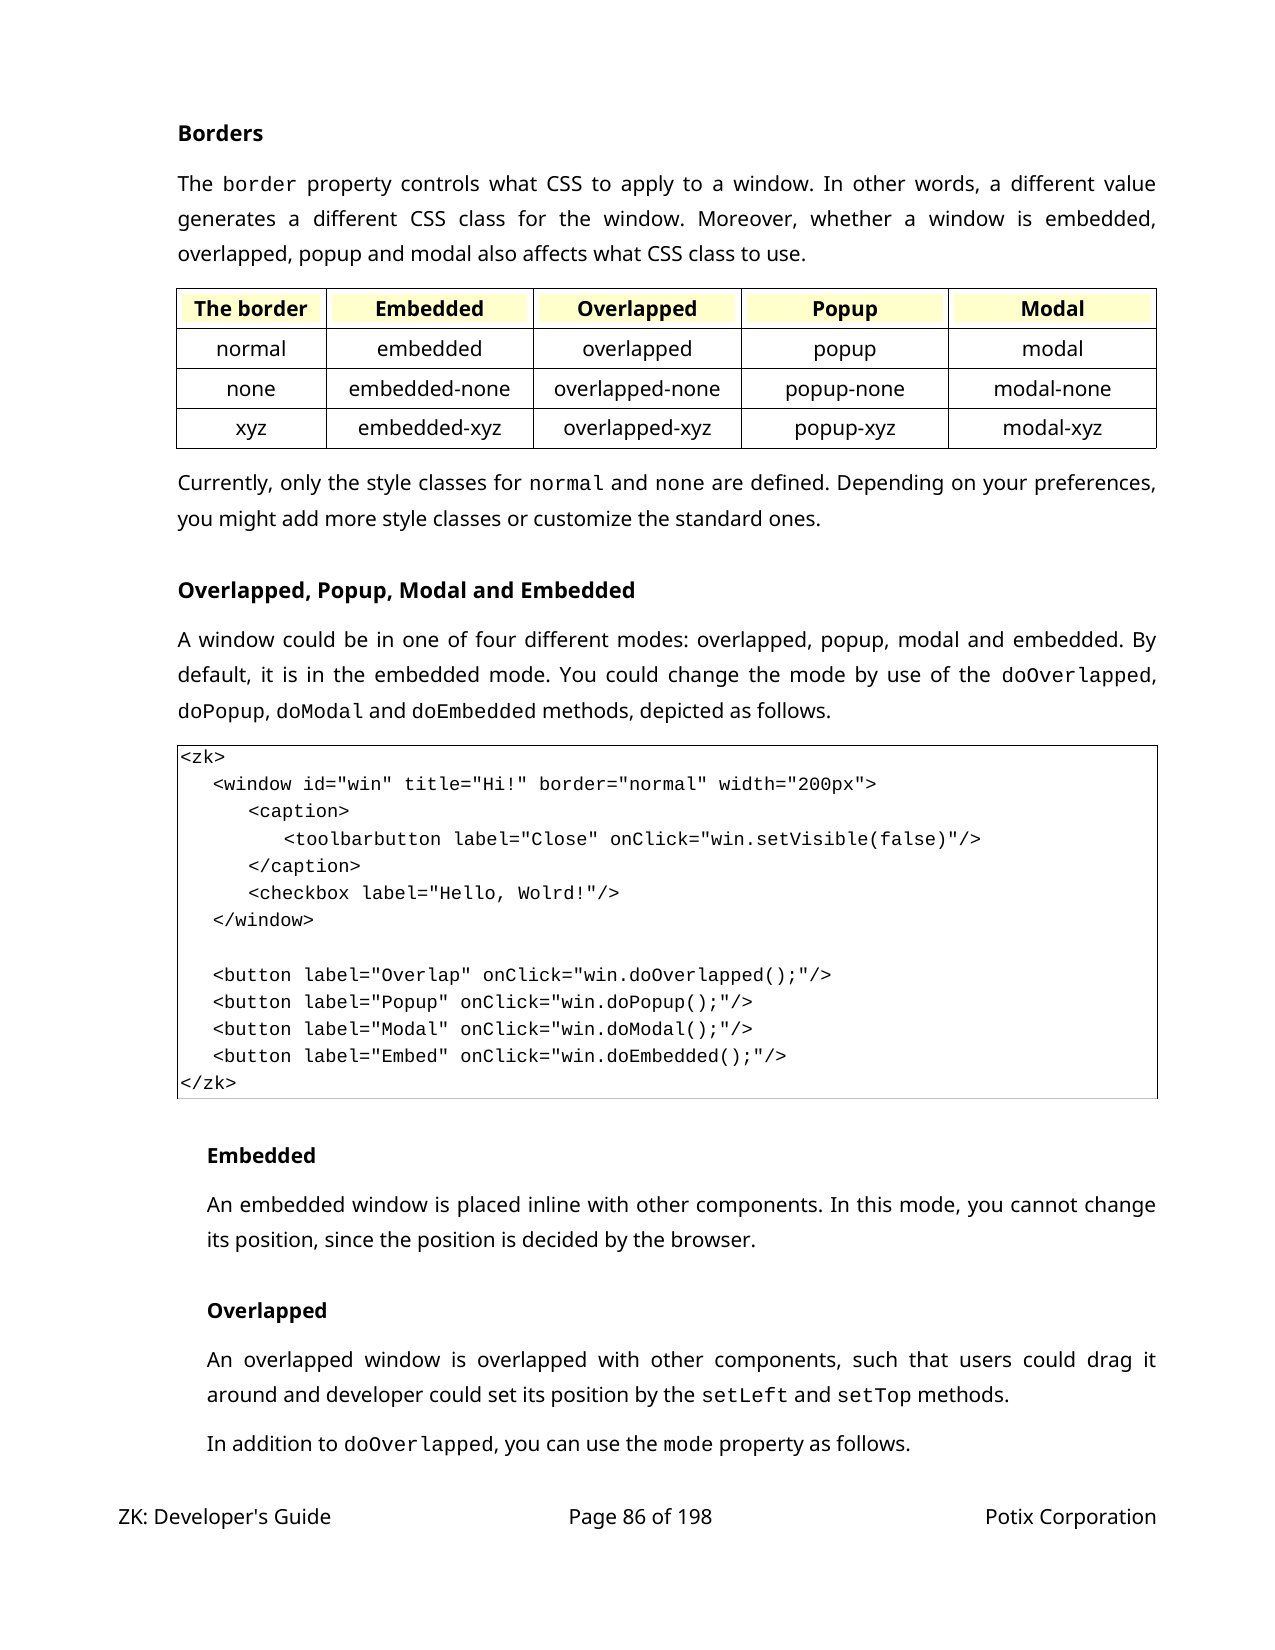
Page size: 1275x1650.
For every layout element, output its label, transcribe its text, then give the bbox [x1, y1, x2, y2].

text Currently, only the style classes for normal and none are defined. Depending on your preferences, you might add more style classes or customize the standard ones. [177, 468, 1157, 532]
text An embedded window is placed inline with other components. In this mode, you cannot change its position, since the position is decided by the browser. [207, 1190, 1157, 1253]
text </caption> [178, 854, 1157, 878]
table_cell overlapped [534, 329, 741, 368]
table_cell modal-xyz [949, 409, 1156, 448]
table_header The border [177, 289, 326, 328]
table_cell embedded-none [327, 369, 533, 408]
text <toolbarbutton label="Close" onClick="win.setVisible(false)"/> [178, 827, 1157, 851]
table_cell none [177, 369, 326, 408]
text An overlapped window is overlapped with other components, such that users could drag it around and developer could set its position by the setLeft and setTop methods. [207, 1345, 1157, 1408]
text <button label="Popup" onClick="win.doPopup();"/> [178, 990, 1157, 1014]
text A window could be in one of four different modes: overlapped, popup, modal and embedded. By default, it is in the embedded mode. You could change the mode by use of the doOverlapped, doPopup, doModal and doEmbedded methods, depicted as follows. [177, 625, 1157, 724]
table_cell overlapped-xyz [534, 409, 741, 448]
subtitle Overlapped, Popup, Modal and Embedded [177, 574, 1157, 604]
table_cell popup-none [742, 369, 948, 408]
table_cell overlapped-none [534, 369, 741, 408]
table_cell modal-none [949, 369, 1156, 408]
subtitle Borders [177, 118, 1157, 148]
text </window> [178, 908, 1157, 932]
text <button label="Overlap" onClick="win.doOverlapped();"/> [178, 962, 1157, 987]
table_cell embedded-xyz [327, 409, 533, 448]
table_cell xyz [177, 409, 326, 448]
table_cell modal [949, 329, 1156, 368]
table_header Overlapped [534, 289, 741, 328]
table_header Popup [742, 289, 948, 328]
table_header Embedded [327, 289, 533, 328]
text </zk> [178, 1071, 1157, 1098]
text <checkbox label="Hello, Wolrd!"/> [178, 881, 1157, 905]
text <button label="Embed" onClick="win.doEmbedded();"/> [178, 1044, 1157, 1068]
text <window id="win" title="Hi!" border="normal" width="200px"> [178, 772, 1157, 796]
table_cell embedded [327, 329, 533, 368]
subtitle Overlapped [207, 1296, 1157, 1324]
text In addition to doOverlapped, you can use the mode property as follows. [207, 1429, 1157, 1458]
text <zk> [178, 746, 1157, 769]
subtitle Embedded [207, 1141, 1157, 1169]
text <button label="Modal" onClick="win.doModal();"/> [178, 1017, 1157, 1041]
table_cell popup-xyz [742, 409, 948, 448]
table_cell normal [177, 329, 326, 368]
text <caption> [178, 799, 1157, 824]
table_header Modal [949, 289, 1156, 328]
text The border property controls what CSS to apply to a window. In other words, a different value generates a different CSS class for the window. Moreover, whether a window is embedded, overlapped, popup and modal also affects what CSS class to use. [177, 169, 1157, 268]
table_cell popup [742, 329, 948, 368]
